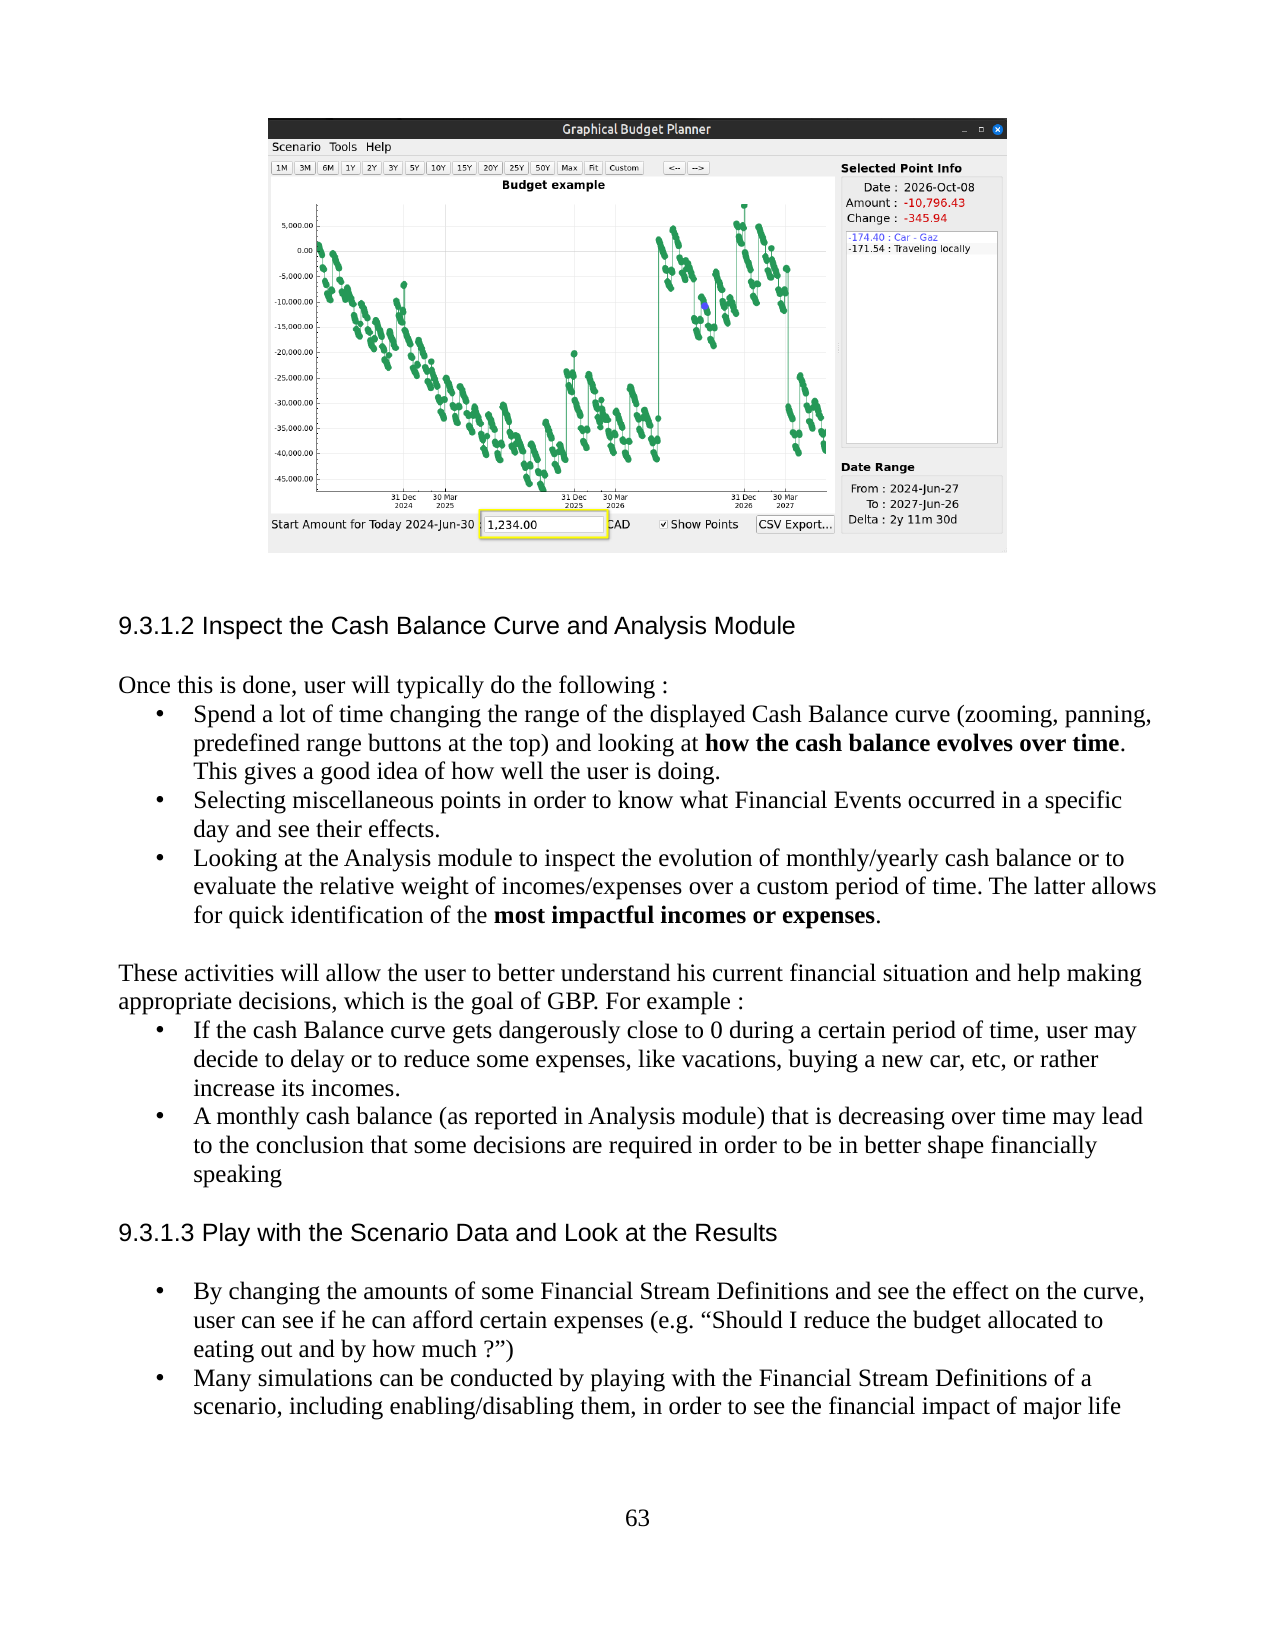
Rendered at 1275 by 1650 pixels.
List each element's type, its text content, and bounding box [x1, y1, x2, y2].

text These activities will allow the user to better understand his current financial situation and help making appropriate decisions, which is the goal of GBP. For example : [118, 958, 1157, 1015]
list A monthly cash balance (as reported in Analysis module) that is decreasing over time may lead to the conclusion that some decisions are required in order to be in better shape financially speaking [156, 1101, 1157, 1188]
subtitle Play with the Scenario Data and Look at the Results [118, 1218, 1157, 1246]
list Spend a lot of time changing the range of the displayed Cash Balance curve (zooming, panning, predefined range buttons at the top) and looking at how the cash balance evolves over time. This gives a good idea of how well the user is doing. [156, 699, 1157, 785]
picture [268, 118, 1007, 553]
text Once this is done, user will typically do the following : [118, 670, 1157, 699]
list By changing the amounts of some Financial Stream Definitions and see the effect on the curve, user can see if he can afford certain expenses (e.g. “Should I reduce the budget allocated to eating out and by how much ?”) [156, 1276, 1157, 1363]
list Many simulations can be conducted by playing with the Financial Stream Definitions of a scenario, including enabling/disabling them, in order to see the financial impact of major life [156, 1363, 1157, 1420]
subtitle Inspect the Cash Balance Curve and Analysis Module [118, 611, 1157, 640]
list If the cash Balance curve gets dangerously close to 0 during a certain period of time, user may decide to delay or to reduce some expenses, like vacations, buying a new car, etc, or rather increase its incomes. [156, 1015, 1157, 1101]
list Looking at the Analysis module to inspect the evolution of monthly/yearly cash balance or to evaluate the relative weight of incomes/expenses over a custom period of time. The latter allows for quick identification of the most impactful incomes or expenses. [156, 843, 1157, 929]
list Selecting miscellaneous points in order to know what Financial Events occurred in a specific day and see their effects. [156, 785, 1157, 843]
